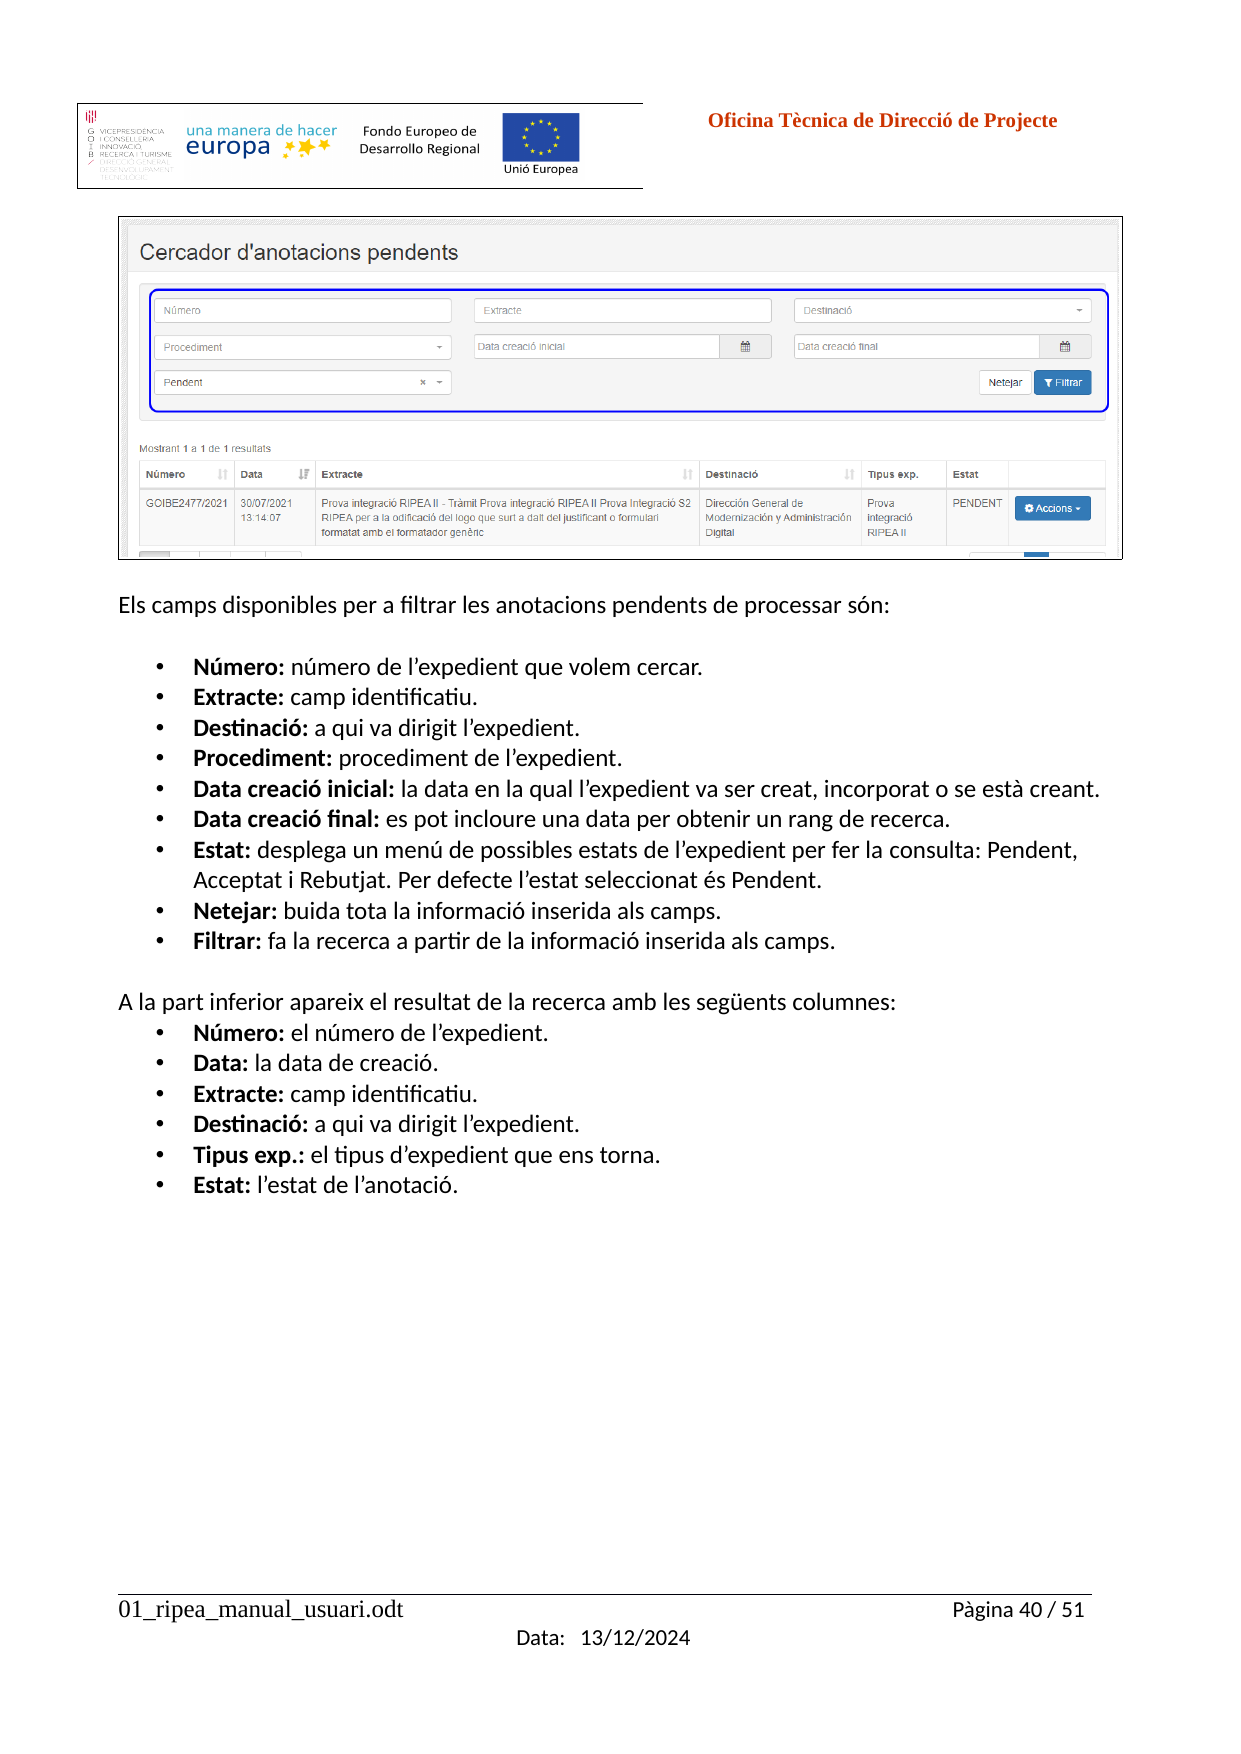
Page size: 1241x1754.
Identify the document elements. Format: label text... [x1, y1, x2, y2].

list Data creació final: es pot incloure una data per obtenir un rang de recerca. [156, 803, 1122, 834]
list Destinació: a qui va dirigit l’expedient. [156, 1108, 1122, 1139]
list Estat: l’estat de l’anotació. [156, 1169, 1122, 1200]
list Extracte: camp identificatiu. [156, 1078, 1122, 1108]
list Tipus exp.: el tipus d’expedient que ens torna. [156, 1139, 1122, 1169]
list Número: el número de l’expedient. [156, 1017, 1122, 1047]
list Destinació: a qui va dirigit l’expedient. [156, 712, 1122, 742]
list Data creació inicial: la data en la qual l’expedient va ser creat, incorporat o se està creant. [156, 773, 1122, 803]
text A la part inferior apareix el resultat de la recerca amb les següents columnes: [118, 986, 1122, 1017]
list Extracte: camp identificatiu. [156, 681, 1122, 712]
picture [184, 108, 585, 182]
list Número: número de l’expedient que volem cercar. [156, 651, 1122, 681]
list Estat: desplega un menú de possibles estats de l’expedient per fer la consulta: Pendent, Acceptat i Rebutjat. Per defecte l’estat seleccionat és Pendent. [156, 834, 1122, 895]
text Els camps disponibles per a filtrar les anotacions pendents de processar són: [118, 590, 1122, 620]
list Data: la data de creació. [156, 1047, 1122, 1078]
list Netejar: buida tota la informació inserida als camps. [156, 895, 1122, 925]
picture [82, 108, 178, 182]
list Procediment: procediment de l’expedient. [156, 742, 1122, 773]
list Filtrar: fa la recerca a partir de la informació inserida als camps. [156, 925, 1122, 956]
picture [121, 219, 1119, 557]
